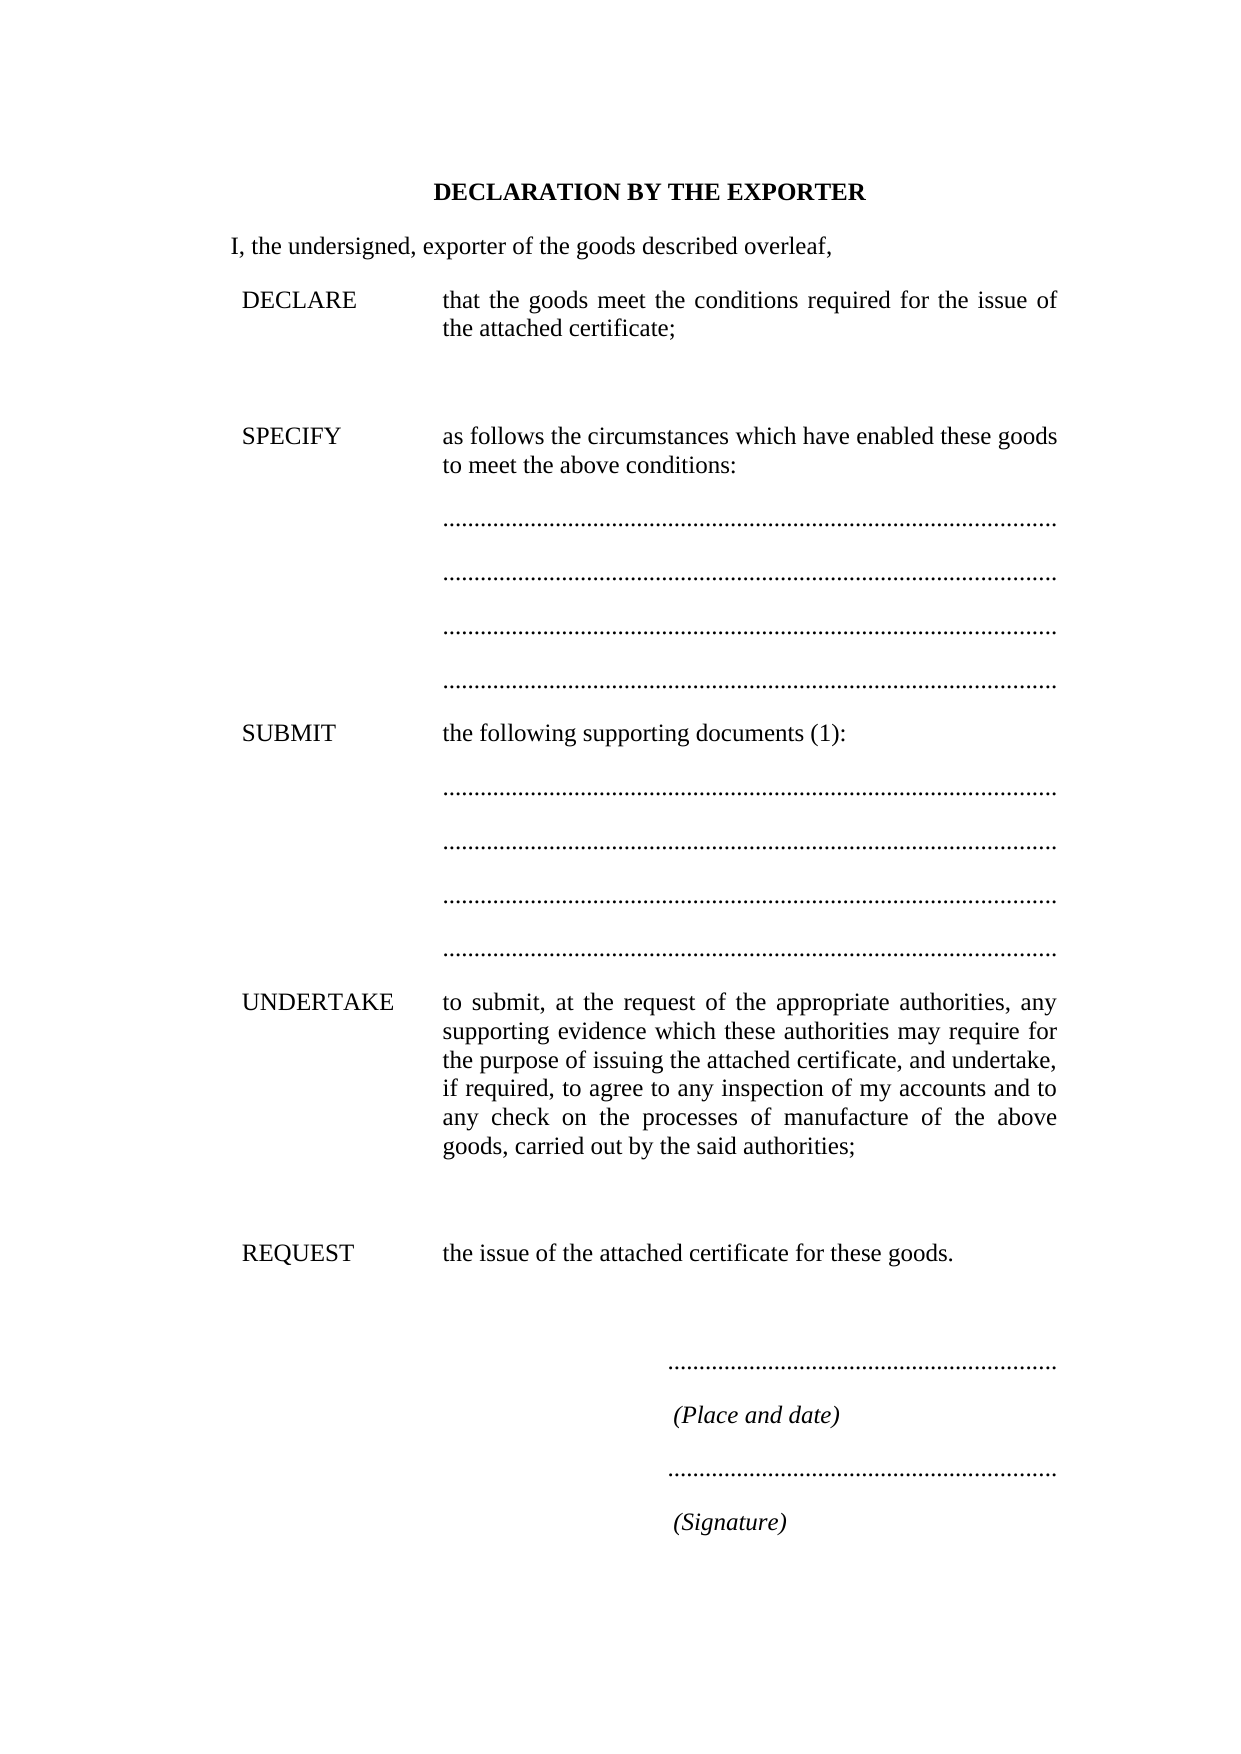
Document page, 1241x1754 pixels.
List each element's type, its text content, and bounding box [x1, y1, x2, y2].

table_cell [230, 557, 431, 611]
table_cell SPECIFY [230, 421, 431, 503]
table_header DECLARE [230, 285, 431, 421]
table_cell the issue of the attached certificate for these goods. [431, 1239, 1069, 1346]
table_cell [431, 1454, 1069, 1507]
table_cell (Signature) [431, 1507, 1069, 1561]
table_cell the following supporting documents (1): [431, 719, 1069, 772]
table_cell [230, 611, 431, 665]
table_cell [230, 504, 431, 557]
table_cell [230, 665, 431, 718]
text DECLARATION BY THE EXPORTER [230, 177, 1069, 206]
table_cell [230, 1454, 431, 1507]
table_cell [431, 557, 1069, 611]
table_cell [431, 611, 1069, 665]
text I, the undersigned, exporter of the goods described overleaf, [230, 231, 1069, 260]
table_cell REQUEST [230, 1239, 431, 1346]
table_cell [230, 1400, 431, 1453]
table_cell [431, 772, 1069, 826]
table_cell [431, 504, 1069, 557]
table_cell [230, 880, 431, 933]
table_cell [230, 1346, 431, 1400]
table_cell [230, 934, 431, 987]
table_cell [431, 1346, 1069, 1400]
table_cell [230, 772, 431, 826]
table_cell SUBMIT [230, 719, 431, 772]
table_cell [431, 826, 1069, 880]
table_cell (Place and date) [431, 1400, 1069, 1453]
table_cell [431, 880, 1069, 933]
table_cell [431, 665, 1069, 718]
table_cell [230, 1507, 431, 1561]
table_cell UNDERTAKE [230, 987, 431, 1238]
table_header that the goods meet the conditions required for the issue of the attached certificate; [431, 285, 1069, 421]
table_cell [431, 934, 1069, 987]
table_cell to submit, at the request of the appropriate authorities, any supporting evidence which these authorities may require for the purpose of issuing the attached certificate, and undertake, if required, to agree to any inspection of my accounts and to any check on the processes of manufacture of the above goods, carried out by the said authorities; [431, 987, 1069, 1238]
table_cell as follows the circumstances which have enabled these goods to meet the above conditions: [431, 421, 1069, 503]
table_cell [230, 826, 431, 880]
